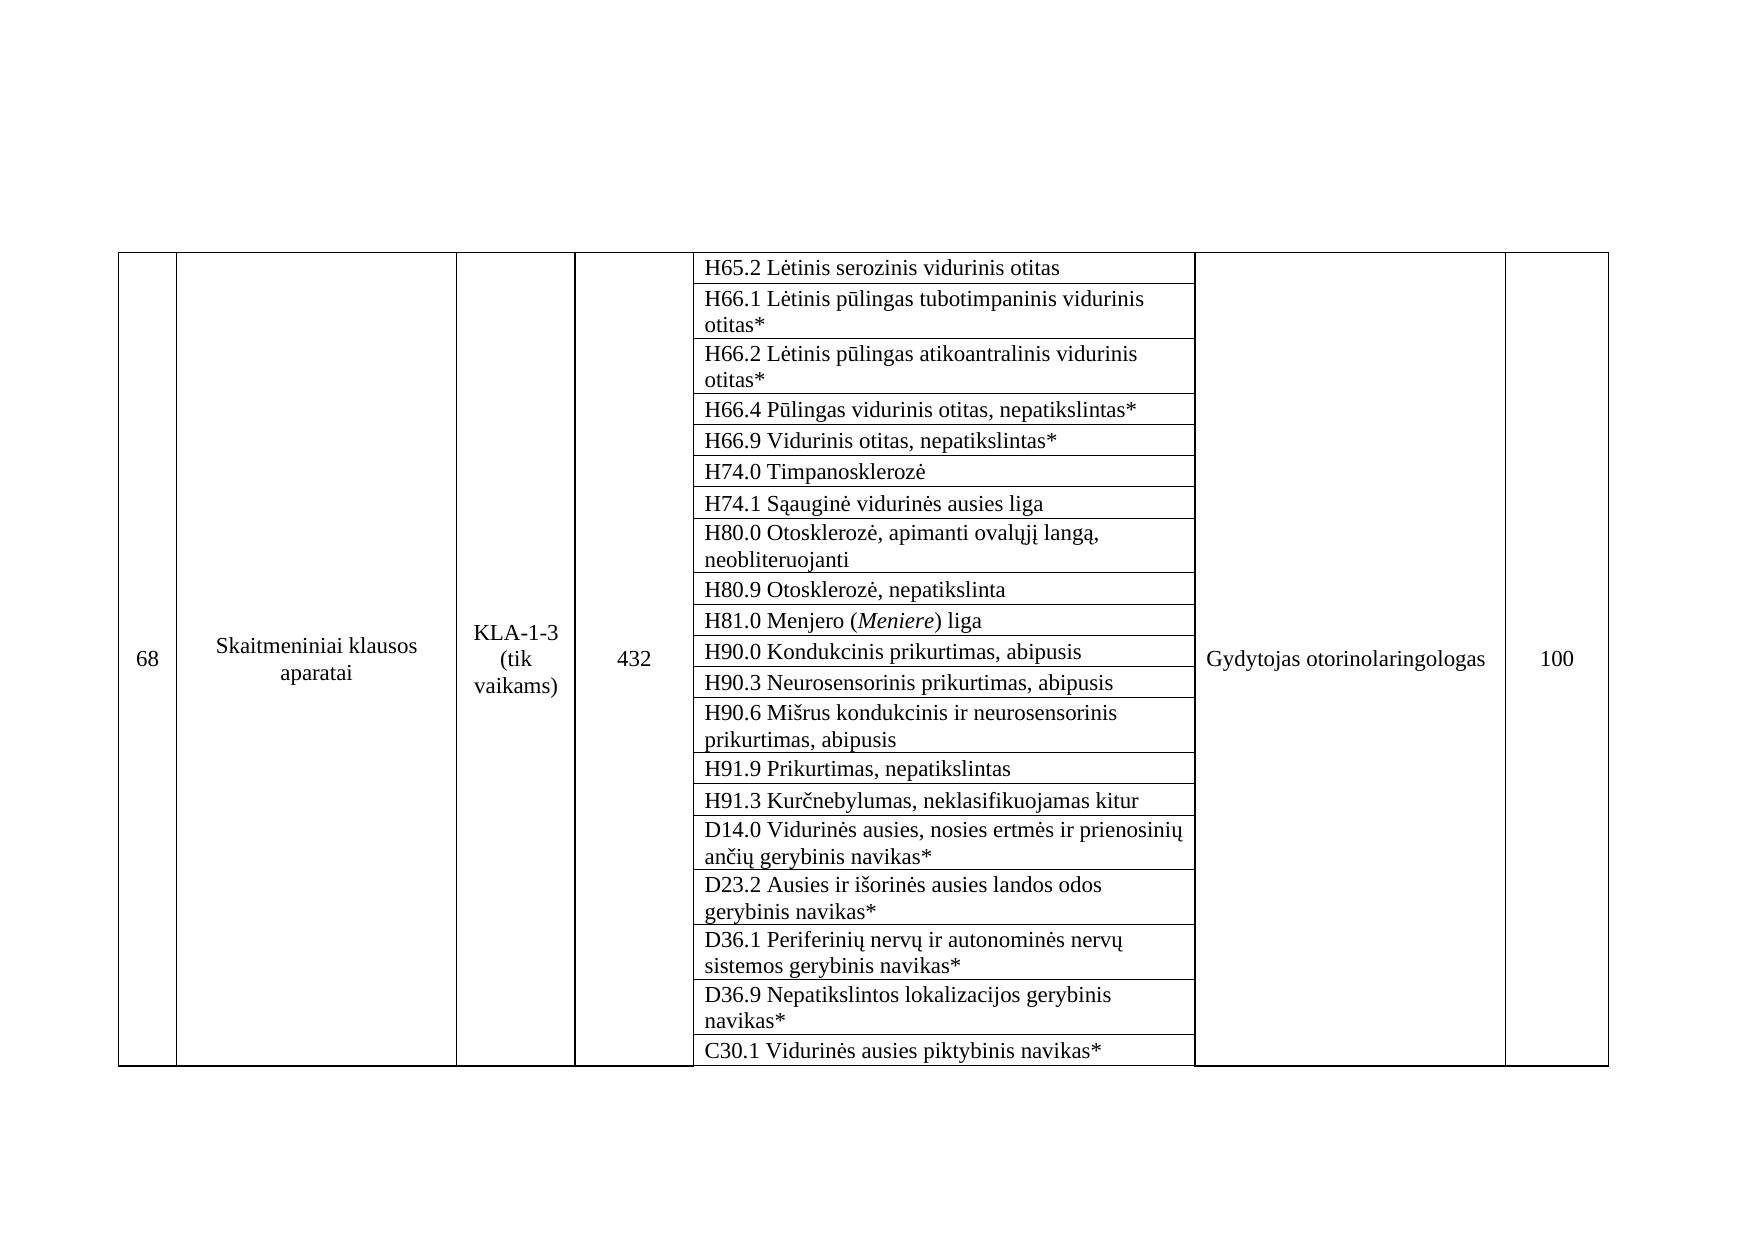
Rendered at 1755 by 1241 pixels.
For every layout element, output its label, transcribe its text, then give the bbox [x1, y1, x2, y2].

table_header Gydytojas otorinolaringologas [1196, 253, 1505, 1065]
table_cell H91.9 Prikurtimas, nepatikslintas [694, 753, 1194, 783]
table_cell D36.9 Nepatikslintos lokalizacijos gerybinis navikas* [694, 980, 1194, 1034]
table_header 100 [1506, 253, 1608, 1065]
table_cell H90.0 Kondukcinis prikurtimas, abipusis [694, 636, 1194, 666]
table_cell H66.1 Lėtinis pūlingas tubotimpaninis vidurinis otitas* [694, 284, 1194, 338]
table_cell H66.9 Vidurinis otitas, nepatikslintas* [694, 425, 1194, 455]
table_cell H66.2 Lėtinis pūlingas atikoantralinis vidurinis otitas* [694, 339, 1194, 392]
table_header 432 [576, 253, 693, 1065]
table_cell H66.4 Pūlingas vidurinis otitas, nepatikslintas* [694, 394, 1194, 424]
table_cell H90.6 Mišrus kondukcinis ir neurosensorinis prikurtimas, abipusis [694, 698, 1194, 752]
table_header 68 [119, 253, 176, 1065]
table_header H65.2 Lėtinis serozinis vidurinis otitas [694, 253, 1194, 283]
table_cell H81.0 Menjero (Meniere) liga [694, 605, 1194, 635]
table_cell H91.3 Kurčnebylumas, neklasifikuojamas kitur [694, 784, 1194, 814]
table_header KLA-1-3 (tik vaikams) [457, 253, 574, 1065]
table_cell D14.0 Vidurinės ausies, nosies ertmės ir prienosinių ančių gerybinis navikas* [694, 816, 1194, 869]
table_cell H80.9 Otosklerozė, nepatikslinta [694, 573, 1194, 603]
table_cell H74.0 Timpanosklerozė [694, 456, 1194, 486]
table_cell H80.0 Otosklerozė, apimanti ovalųjį langą, neobliteruojanti [694, 519, 1194, 572]
table_cell C30.1 Vidurinės ausies piktybinis navikas* [694, 1035, 1194, 1065]
table_cell H74.1 Sąauginė vidurinės ausies liga [694, 487, 1194, 517]
table_header Skaitmeniniai klausos aparatai [177, 253, 456, 1065]
table_cell H90.3 Neurosensorinis prikurtimas, abipusis [694, 667, 1194, 697]
table_cell D36.1 Periferinių nervų ir autonominės nervų sistemos gerybinis navikas* [694, 925, 1194, 979]
table_cell D23.2 Ausies ir išorinės ausies landos odos gerybinis navikas* [694, 870, 1194, 924]
